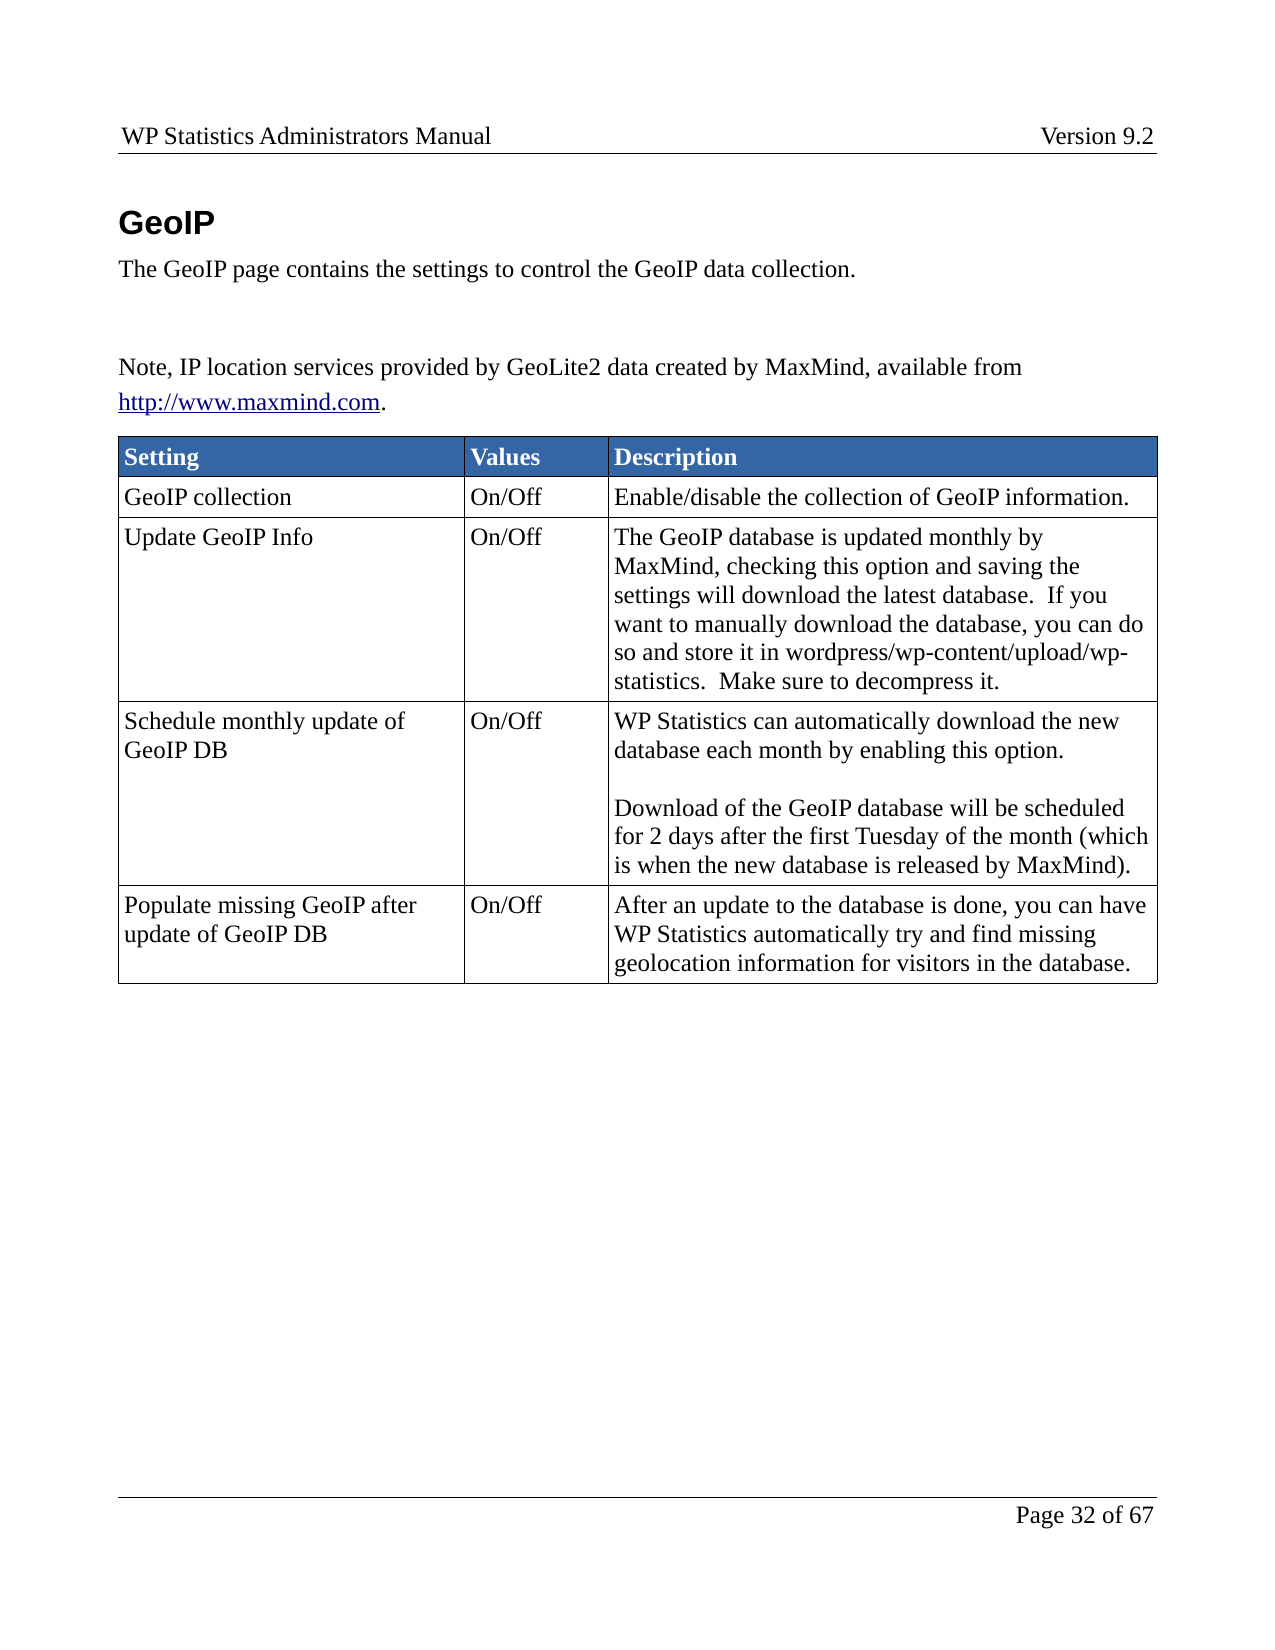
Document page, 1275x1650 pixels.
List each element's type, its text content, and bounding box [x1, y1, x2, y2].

table_cell After an update to the database is done, you can have WP Statistics automatically try and find missing geolocation information for visitors in the database. [609, 886, 1157, 982]
table_cell On/Off [465, 886, 608, 982]
table_cell Schedule monthly update of GeoIP DB [119, 702, 464, 885]
table_cell On/Off [465, 477, 608, 517]
table_cell Enable/disable the collection of GeoIP information. [609, 477, 1157, 517]
table_cell On/Off [465, 702, 608, 885]
text Note, IP location services provided by GeoLite2 data created by MaxMind, available from http://www.maxmind.com. [118, 352, 1157, 416]
table_cell The GeoIP database is updated monthly by MaxMind, checking this option and saving the settings will download the latest database. If you want to manually download the database, you can do so and store it in wordpress/wp-content/upload/wp-statistics. Make sure to decompress it. [609, 518, 1157, 701]
table_cell Populate missing GeoIP after update of GeoIP DB [119, 886, 464, 982]
table_header Description [609, 437, 1157, 476]
table_cell On/Off [465, 518, 608, 701]
table_header Values [465, 437, 608, 476]
table_cell Update GeoIP Info [119, 518, 464, 701]
table_header Setting [119, 437, 464, 476]
table_cell GeoIP collection [119, 477, 464, 517]
text The GeoIP page contains the settings to control the GeoIP data collection. [118, 254, 1157, 283]
table_cell WP Statistics can automatically download the new database each month by enabling this option. Download of the GeoIP database will be scheduled for 2 days after the first Tuesday of the month (which is when the new database is released by MaxMind). [609, 702, 1157, 885]
subtitle GeoIP [118, 203, 1157, 242]
